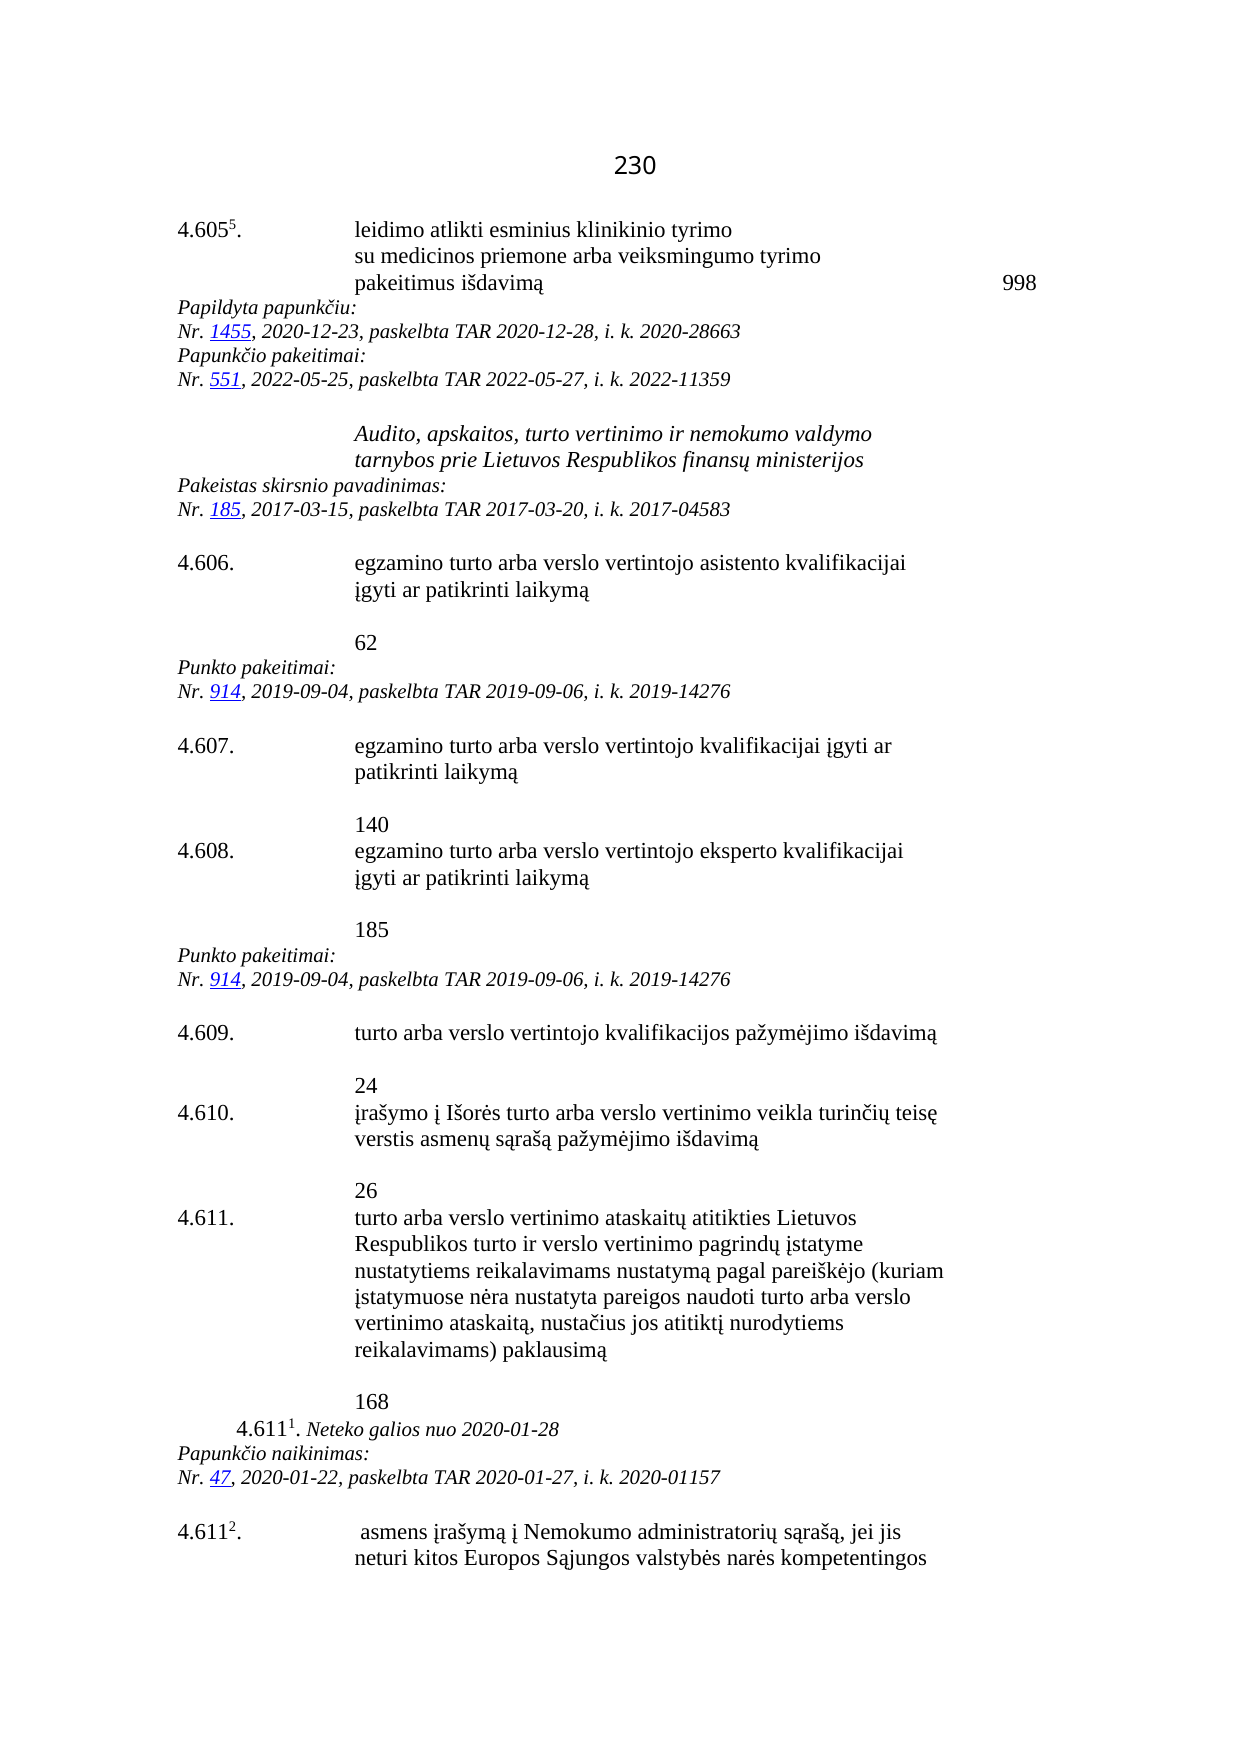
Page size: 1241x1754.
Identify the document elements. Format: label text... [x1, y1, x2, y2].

text Nr. 551, 2022-05-25, paskelbta TAR 2022-05-27, i. k. 2022-11359 [177, 367, 1092, 391]
text 4.6055. leidimo atlikti esminius klinikinio tyrimo [177, 216, 1148, 242]
text Respublikos turto ir verslo vertinimo pagrindų įstatyme [354, 1230, 945, 1257]
text nustatytiems reikalavimams nustatymą pagal pareiškėjo (kuriam [354, 1257, 945, 1283]
text Pakeistas skirsnio pavadinimas: [177, 473, 1092, 497]
text vertinimo ataskaitą, nustačius jos atitiktį nurodytiems [354, 1309, 945, 1336]
text 4.611. turto arba verslo vertinimo ataskaitų atitikties Lietuvos [177, 1204, 945, 1230]
text įstatymuose nėra nustatyta pareigos naudoti turto arba verslo [354, 1283, 945, 1309]
text 4.608. egzamino turto arba verslo vertintojo eksperto kvalifikacijai įgyti ar patikrinti laikymą 185 [177, 837, 945, 943]
text Punkto pakeitimai: [177, 655, 1092, 679]
text 4.606. egzamino turto arba verslo vertintojo asistento kvalifikacijai įgyti ar patikrinti laikymą 62 [177, 549, 945, 655]
text 4.609. turto arba verslo vertintojo kvalifikacijos pažymėjimo išdavimą 24 [177, 1019, 945, 1098]
text 4.610. įrašymo į Išorės turto arba verslo vertinimo veikla turinčių teisę [177, 1098, 945, 1125]
text Nr. 914, 2019-09-04, paskelbta TAR 2019-09-06, i. k. 2019-14276 [177, 967, 1092, 991]
text Nr. 1455, 2020-12-23, paskelbta TAR 2020-12-28, i. k. 2020-28663 [177, 319, 1092, 343]
text Punkto pakeitimai: [177, 943, 1092, 967]
text Papildyta papunkčiu: [177, 295, 1092, 319]
text Nr. 185, 2017-03-15, paskelbta TAR 2017-03-20, i. k. 2017-04583 [177, 497, 1092, 521]
text patikrinti laikymą 140 [354, 758, 945, 837]
text Papunkčio pakeitimai: [177, 343, 1092, 367]
text 4.6111. Neteko galios nuo 2020-01-28 [177, 1415, 1092, 1441]
text 4.607. egzamino turto arba verslo vertintojo kvalifikacijai įgyti ar [177, 732, 945, 758]
text Papunkčio naikinimas: [177, 1441, 1092, 1465]
text verstis asmenų sąrašą pažymėjimo išdavimą 26 [354, 1125, 945, 1204]
text su medicinos priemone arba veiksmingumo tyrimo [177, 242, 1148, 268]
text 4.6112. asmens įrašymą į Nemokumo administratorių sąrašą, jei jis neturi kitos Europos Sąjungos valstybės narės kompetentingos [177, 1518, 945, 1571]
text reikalavimams) paklausimą 168 [354, 1336, 945, 1415]
text Nr. 47, 2020-01-22, paskelbta TAR 2020-01-27, i. k. 2020-01157 [177, 1465, 1092, 1489]
text Audito, apskaitos, turto vertinimo ir nemokumo valdymo tarnybos prie Lietuvos Respublikos finansų ministerijos [354, 420, 945, 473]
text pakeitimus išdavimą 998 [177, 268, 1148, 295]
text Nr. 914, 2019-09-04, paskelbta TAR 2019-09-06, i. k. 2019-14276 [177, 679, 1092, 703]
